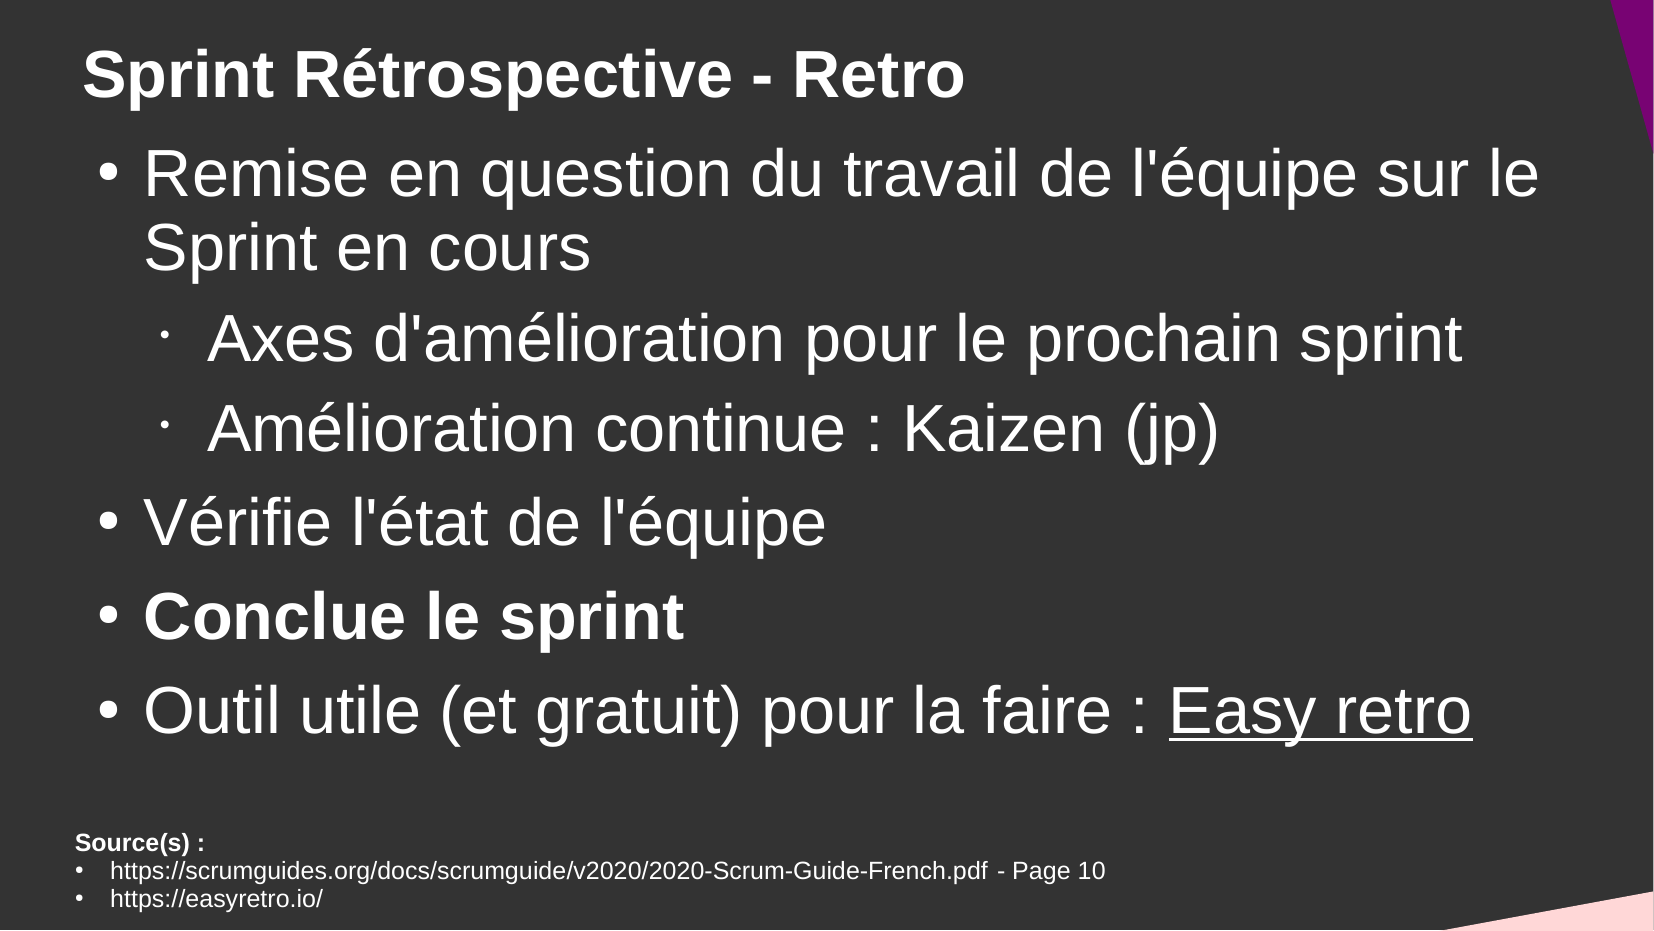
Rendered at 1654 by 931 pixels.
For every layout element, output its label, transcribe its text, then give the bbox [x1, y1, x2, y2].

list Remise en question du travail de l'équipe sur le Sprint en cours Axes d'amélioration pour le prochain sprint Amélioration continue : Kaizen (jp) Vérifie l'état de l'équipe Conclue le sprint Outil utile (et gratuit) pour la faire : Easy retro [80, 135, 1620, 756]
text_box [1610, 0, 1654, 156]
title Sprint Rétrospective - Retro [82, 37, 1571, 122]
text_box Source(s) : https://scrumguides.org/docs/scrumguide/v2020/2020-Scrum-Guide-French.pdf - Page 10 https://easyretro.io/ [60, 821, 1546, 921]
text_box [1438, 891, 1654, 931]
